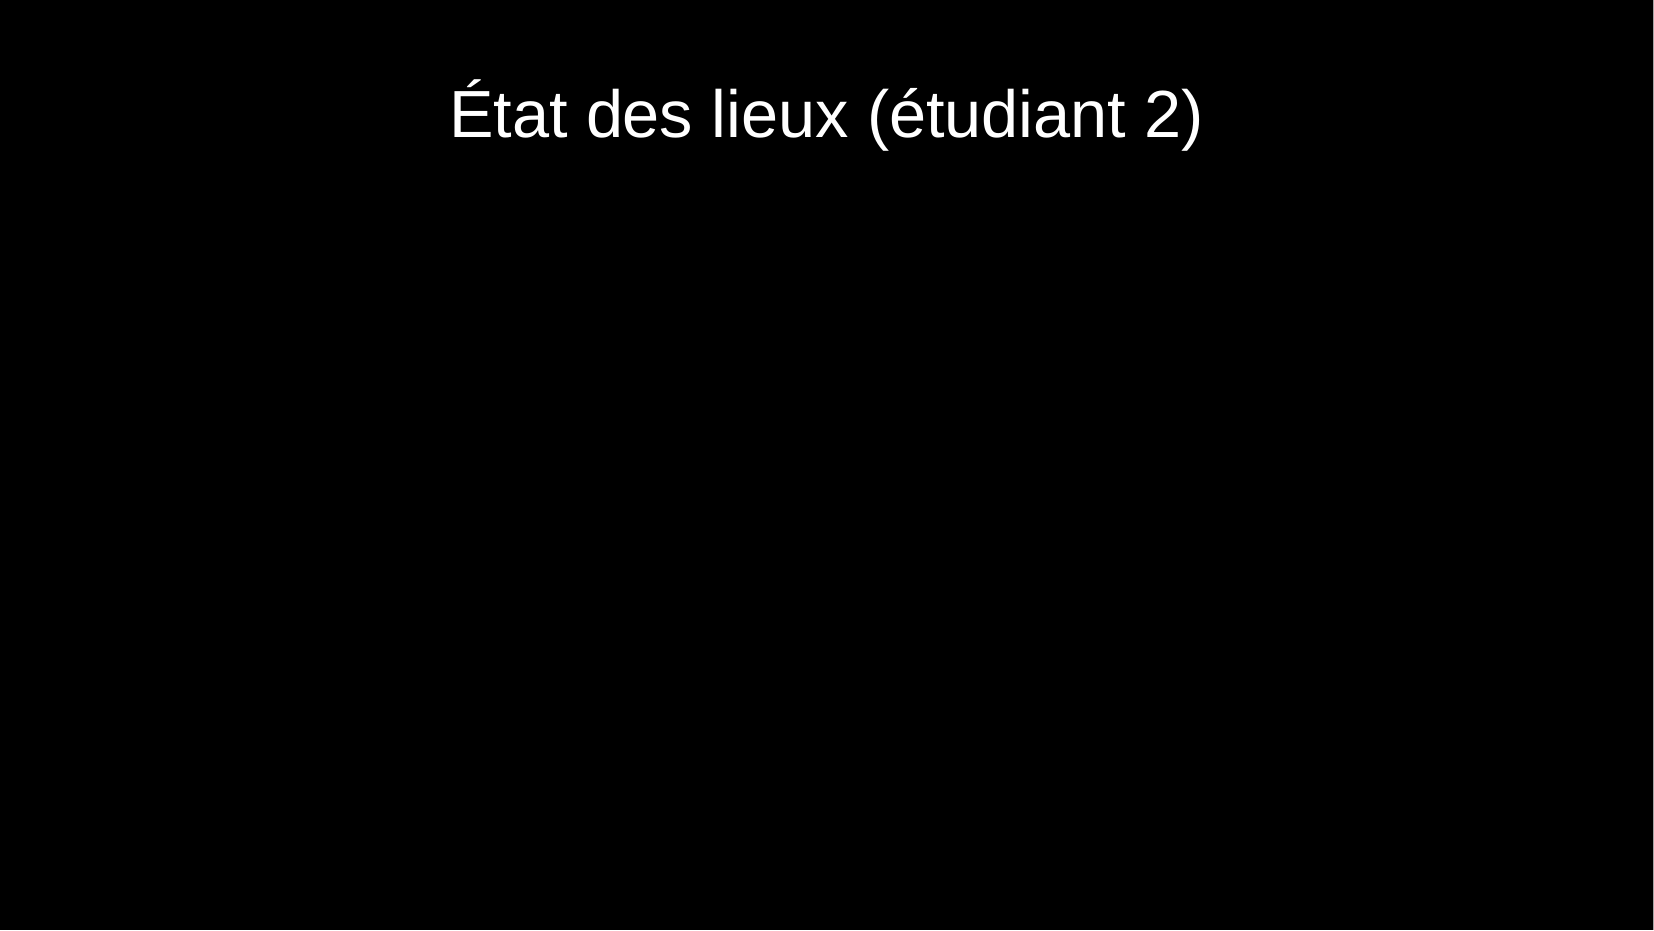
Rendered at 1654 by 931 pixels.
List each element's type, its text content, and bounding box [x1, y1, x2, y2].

title État des lieux (étudiant 2) [82, 37, 1571, 193]
